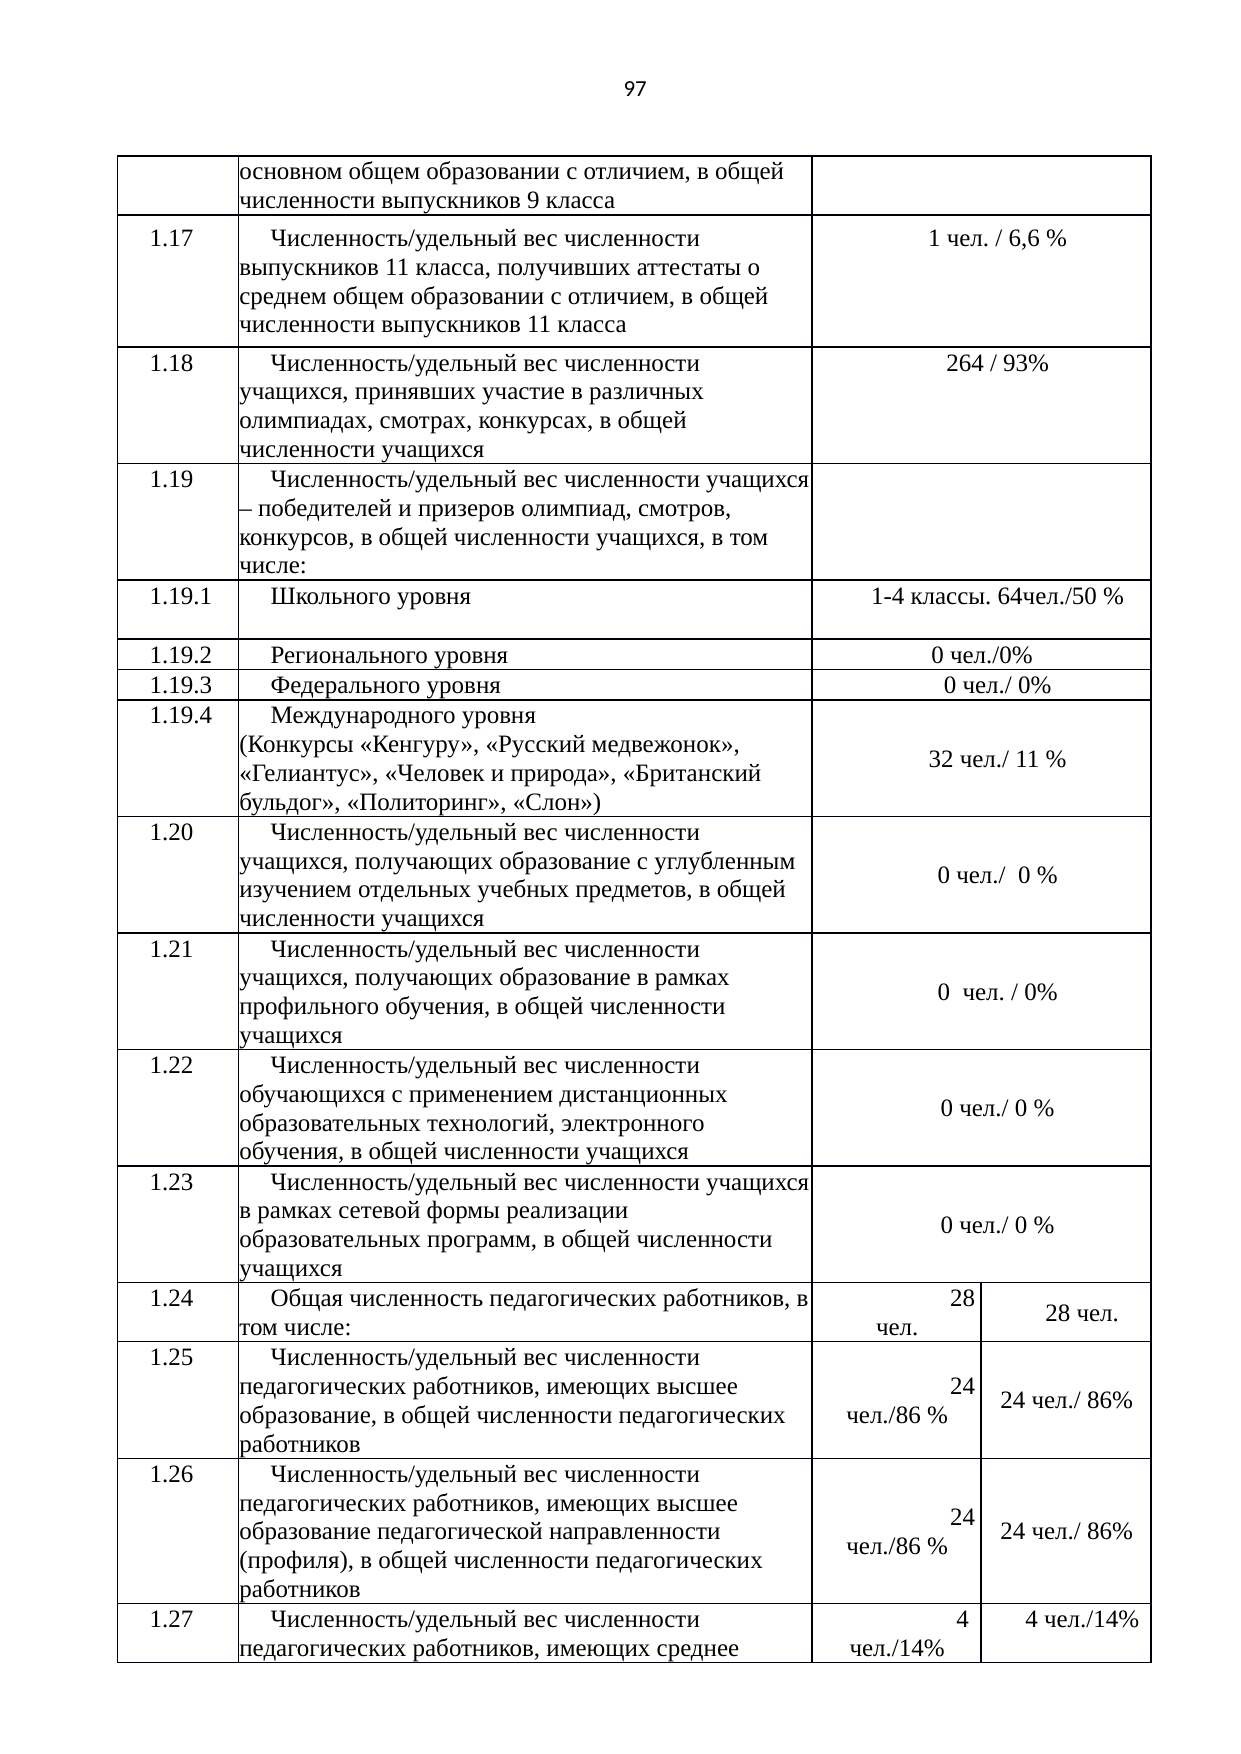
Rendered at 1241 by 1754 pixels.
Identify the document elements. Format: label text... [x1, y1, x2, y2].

table_cell Федерального уровня [239, 670, 811, 699]
table_cell 1.22 [118, 1050, 238, 1165]
table_cell Численность/удельный вес численности учащихся, принявших участие в различных олимпиадах, смотрах, конкурсах, в общей численности учащихся [239, 348, 811, 463]
table_cell 264 / 93% [813, 348, 1150, 463]
table_cell 1.25 [118, 1342, 238, 1457]
table_cell [813, 157, 1150, 214]
table_cell Численность/удельный вес численности педагогических работников, имеющих высшее образование, в общей численности педагогических работников [239, 1342, 811, 1457]
table_cell 24 чел./86 % [813, 1459, 980, 1603]
table_cell Численность/удельный вес численности учащихся – победителей и призеров олимпиад, смотров, конкурсов, в общей численности учащихся, в том числе: [239, 464, 811, 579]
table_cell Численность/удельный вес численности выпускников 11 класса, получивших аттестаты о среднем общем образовании с отличием, в общей численности выпускников 11 класса [239, 216, 811, 346]
table_cell 24 чел./ 86% [982, 1459, 1150, 1603]
table_cell Численность/удельный вес численности учащихся, получающих образование в рамках профильного обучения, в общей численности учащихся [239, 934, 811, 1049]
table_cell Численность/удельный вес численности обучающихся с применением дистанционных образовательных технологий, электронного обучения, в общей численности учащихся [239, 1050, 811, 1165]
table_cell 1.17 [118, 216, 238, 346]
table_cell Численность/удельный вес численности учащихся, получающих образование с углубленным изучением отдельных учебных предметов, в общей численности учащихся [239, 817, 811, 932]
table_cell 28 чел. [982, 1283, 1150, 1341]
table_cell 1-4 классы. 64чел./50 % [813, 581, 1150, 638]
table_cell основном общем образовании с отличием, в общей численности выпускников 9 класса [239, 157, 811, 214]
table_cell 0 чел. / 0% [813, 934, 1150, 1049]
table_cell Регионального уровня [239, 640, 811, 669]
table_cell 0 чел./ 0 % [813, 1050, 1150, 1165]
table_cell 0 чел./0% [813, 640, 1150, 669]
table_cell [118, 157, 238, 214]
table_cell Численность/удельный вес численности педагогических работников, имеющих высшее образование педагогической направленности (профиля), в общей численности педагогических работников [239, 1459, 811, 1603]
table_cell 1.23 [118, 1167, 238, 1282]
table_cell 1.18 [118, 348, 238, 463]
table_cell Численность/удельный вес численности учащихся в рамках сетевой формы реализации образовательных программ, в общей численности учащихся [239, 1167, 811, 1282]
table_cell Международного уровня (Конкурсы «Кенгуру», «Русский медвежонок», «Гелиантус», «Человек и природа», «Британский бульдог», «Политоринг», «Слон») [239, 701, 811, 816]
table_cell 1.19.3 [118, 670, 238, 699]
table_cell 1.27 [118, 1604, 238, 1662]
table_cell 1 чел. / 6,6 % [813, 216, 1150, 346]
table_cell 32 чел./ 11 % [813, 701, 1150, 816]
table_cell Общая численность педагогических работников, в том числе: [239, 1283, 811, 1341]
table_cell 1.19.2 [118, 640, 238, 669]
table_cell 24 чел./86 % [813, 1342, 980, 1457]
table_cell 1.21 [118, 934, 238, 1049]
table_cell 4 чел./14% [813, 1604, 980, 1662]
table_cell Численность/удельный вес численности педагогических работников, имеющих среднее [239, 1604, 811, 1662]
table_cell 1.19 [118, 464, 238, 579]
table_cell 1.19.1 [118, 581, 238, 638]
table_cell 1.26 [118, 1459, 238, 1603]
table_cell 0 чел./ 0 % [813, 1167, 1150, 1282]
table_cell 0 чел./ 0% [813, 670, 1150, 699]
table_cell [813, 464, 1150, 579]
table_cell 1.20 [118, 817, 238, 932]
table_cell 0 чел./ 0 % [813, 817, 1150, 932]
table_cell 1.19.4 [118, 701, 238, 816]
table_cell 24 чел./ 86% [982, 1342, 1150, 1457]
table_cell 4 чел./14% [982, 1604, 1150, 1662]
table_cell Школьного уровня [239, 581, 811, 638]
table_cell 1.24 [118, 1283, 238, 1341]
table_cell 28 чел. [813, 1283, 980, 1341]
